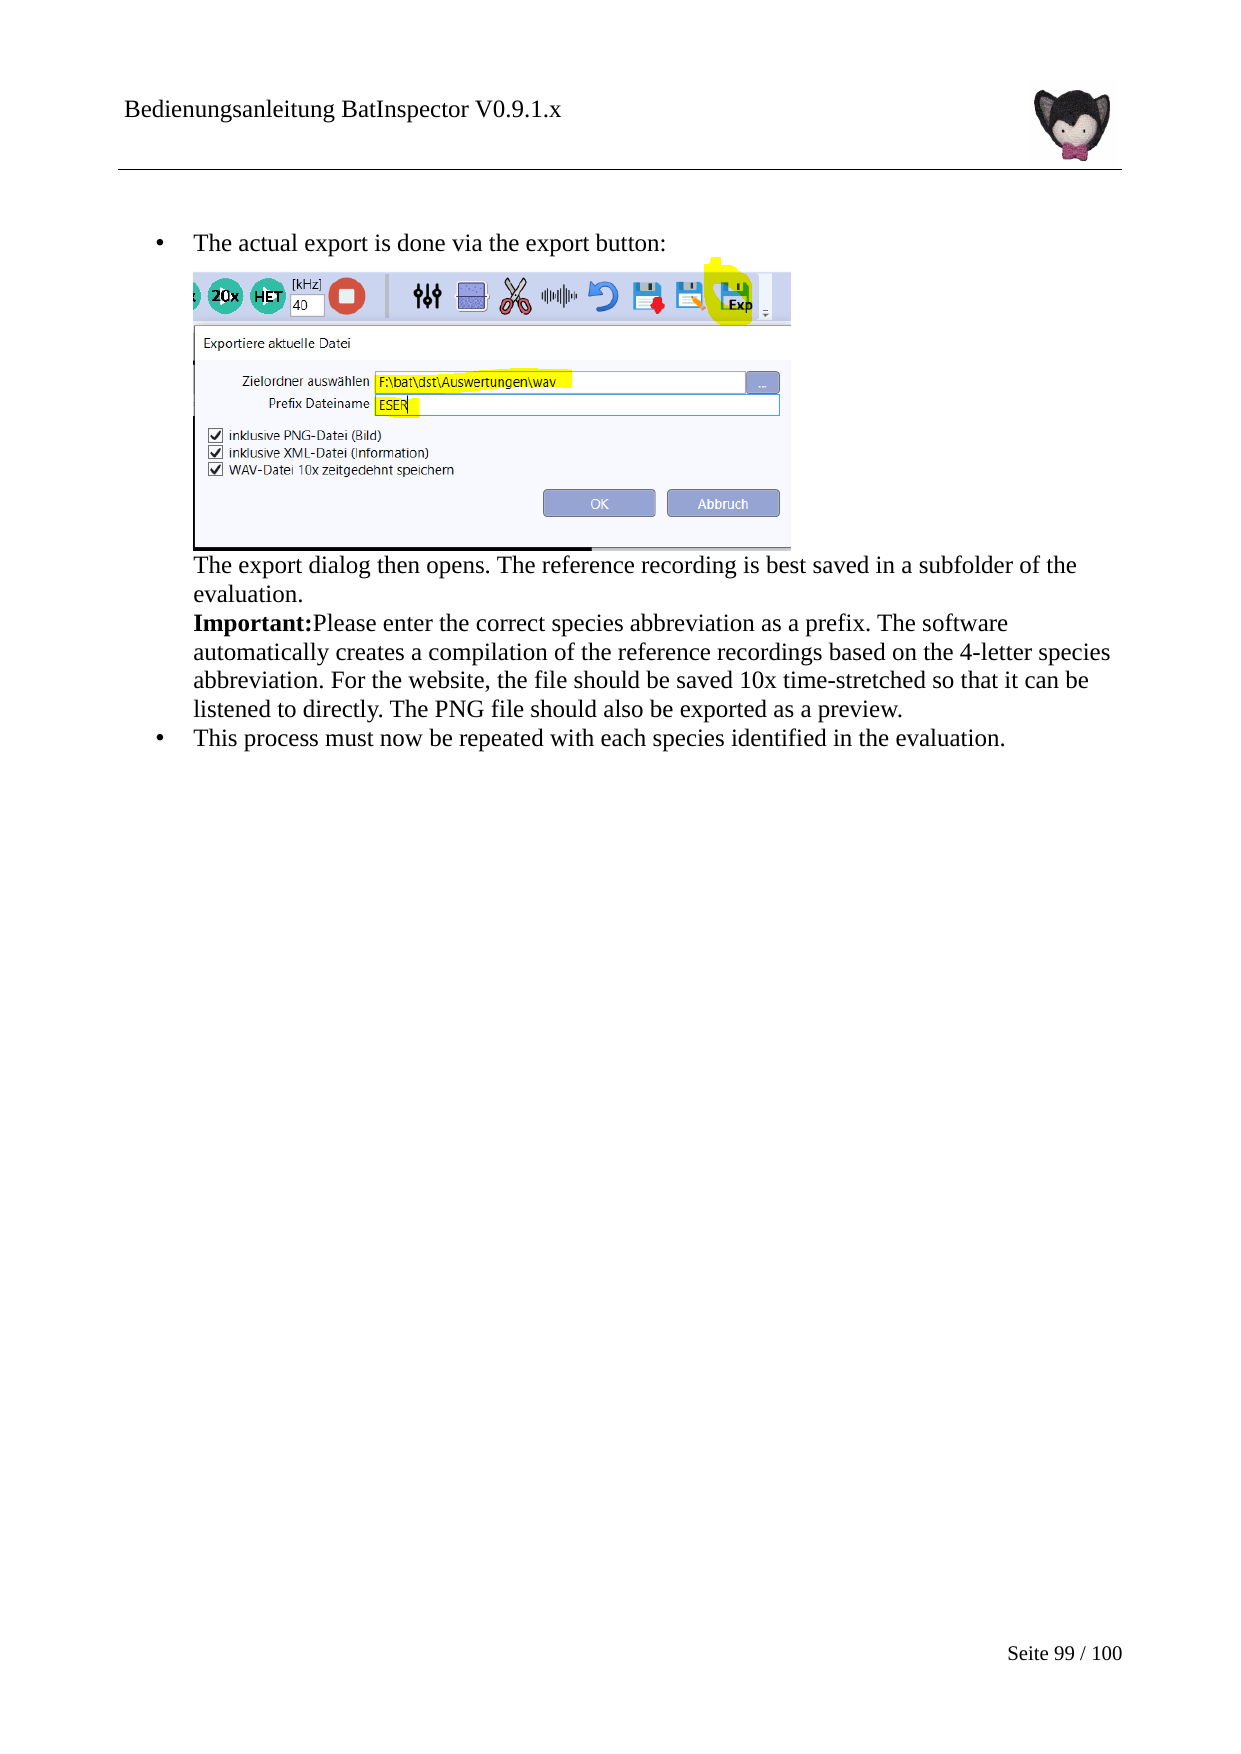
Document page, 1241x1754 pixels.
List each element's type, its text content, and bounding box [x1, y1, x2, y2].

list The actual export is done via the export button: The export dialog then opens. The reference recording is best saved in a subfolder of the evaluation. Important:Please enter the correct species abbreviation as a prefix. The software automatically creates a compilation of the reference recordings based on the 4-letter species abbreviation. For the website, the file should be saved 10x time-stretched so that it can be listened to directly. The PNG file should also be exported as a preview. [156, 228, 1122, 723]
picture [1030, 80, 1119, 169]
list This process must now be repeated with each species identified in the evaluation. [156, 723, 1122, 752]
picture [193, 257, 791, 551]
